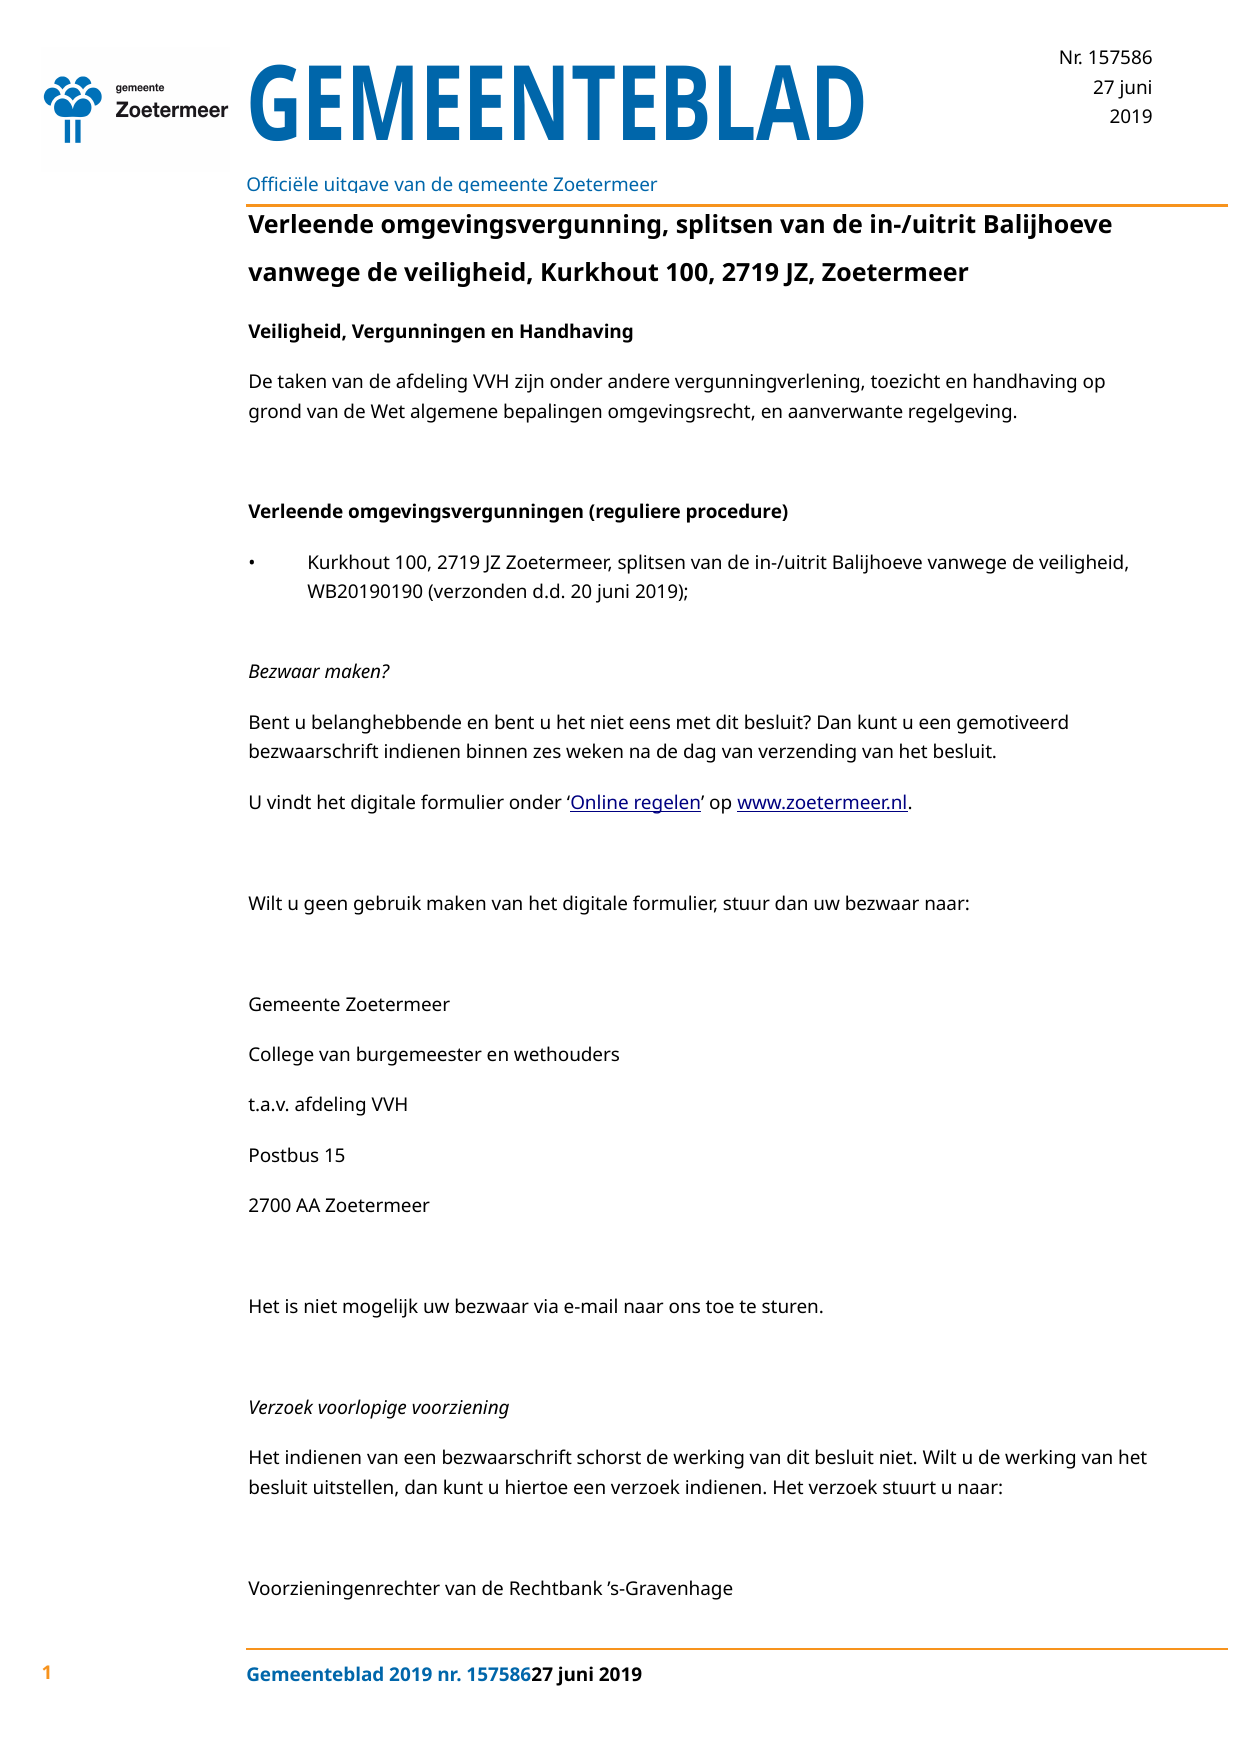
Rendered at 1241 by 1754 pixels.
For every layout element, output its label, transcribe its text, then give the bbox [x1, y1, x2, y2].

text De taken van de afdeling VVH zijn onder andere vergunningverlening, toezicht en handhaving op grond van de Wet algemene bepalingen omgevingsrecht, en aanverwante regelgeving. [248, 368, 1152, 424]
text Het indienen van een bezwaarschrift schorst de werking van dit besluit niet. Wilt u de werking van het besluit uitstellen, dan kunt u hiertoe een verzoek indienen. Het verzoek stuurt u naar: [248, 1444, 1152, 1500]
text t.a.v. afdeling VVH [248, 1092, 1152, 1117]
text Bent u belanghebbende en bent u het niet eens met dit besluit? Dan kunt u een gemotiveerd bezwaarschrift indienen binnen zes weken na de dag van verzending van het besluit. [248, 709, 1152, 764]
text 2700 AA Zoetermeer [248, 1192, 1152, 1218]
text Wilt u geen gebruik maken van het digitale formulier, stuur dan uw bezwaar naar: [248, 890, 1152, 916]
text Verzoek voorlopige voorziening [248, 1394, 1152, 1420]
list Kurkhout 100, 2719 JZ Zoetermeer, splitsen van de in-/uitrit Balijhoeve vanwege de veiligheid, WB20190190 (verzonden d.d. 20 juni 2019); [248, 549, 1152, 604]
text Het is niet mogelijk uw bezwaar via e-mail naar ons toe te sturen. [248, 1293, 1152, 1319]
text Postbus 15 [248, 1142, 1152, 1168]
text Gemeente Zoetermeer [248, 991, 1152, 1017]
text Verleende omgevingsvergunningen (reguliere procedure) [248, 499, 1152, 524]
text Veiligheid, Vergunningen en Handhaving [248, 318, 1152, 344]
text Voorzieningenrechter van de Rechtbank ’s-Gravenhage [248, 1575, 1152, 1601]
picture [41, 47, 231, 172]
text Bezwaar maken? [248, 659, 1152, 684]
text College van burgemeester en wethouders [248, 1041, 1152, 1067]
text Verleende omgevingsvergunning, splitsen van de in-/uitrit Balijhoeve vanwege de veiligheid, Kurkhout 100, 2719 JZ, Zoetermeer [248, 207, 1152, 288]
text U vindt het digitale formulier onder ‘Online regelen’ op www.zoetermeer.nl. [248, 789, 1152, 815]
